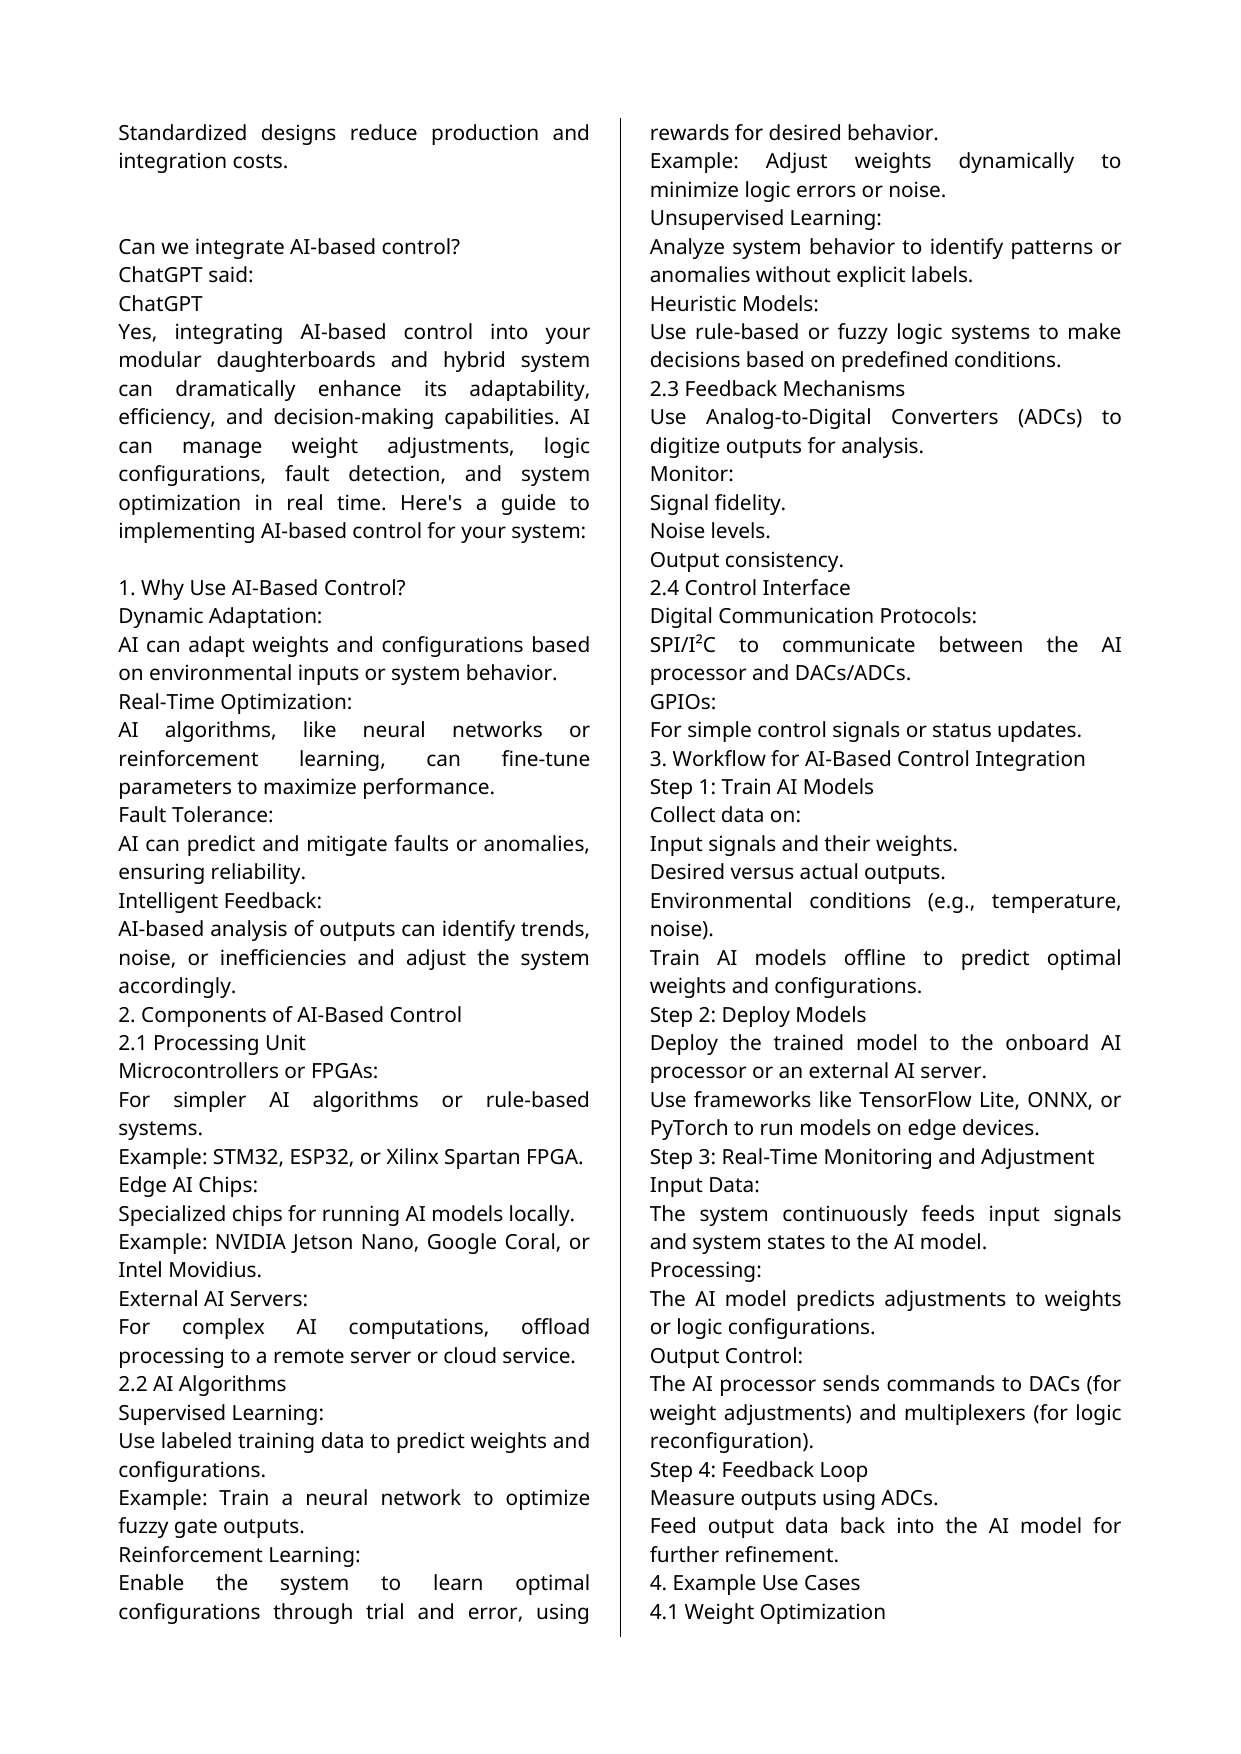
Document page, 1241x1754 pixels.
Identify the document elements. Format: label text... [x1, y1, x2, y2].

text 2.3 Feedback Mechanisms [649, 374, 1122, 402]
text AI-based analysis of outputs can identify trends, noise, or inefficiencies and adjust the system accordingly. [118, 914, 591, 1000]
text AI algorithms, like neural networks or reinforcement learning, can fine-tune parameters to maximize performance. [118, 715, 591, 801]
text The system continuously feeds input signals and system states to the AI model. [649, 1199, 1122, 1256]
text Example: NVIDIA Jetson Nano, Google Coral, or Intel Movidius. [118, 1227, 591, 1284]
text Intelligent Feedback: [118, 886, 591, 914]
text ChatGPT said: [118, 260, 591, 289]
text AI can adapt weights and configurations based on environmental inputs or system behavior. [118, 630, 591, 687]
text The AI model predicts adjustments to weights or logic configurations. [649, 1284, 1122, 1341]
text Train AI models offline to predict optimal weights and configurations. [649, 943, 1122, 1000]
text AI can predict and mitigate faults or anomalies, ensuring reliability. [118, 829, 591, 886]
text 4. Example Use Cases [649, 1568, 1122, 1597]
text Signal fidelity. [649, 488, 1122, 516]
text Reinforcement Learning: [118, 1540, 591, 1568]
text ChatGPT [118, 289, 591, 317]
text 1. Why Use AI-Based Control? [118, 573, 591, 602]
text GPIOs: [649, 687, 1122, 715]
text rewards for desired behavior. [649, 118, 1122, 147]
text For simpler AI algorithms or rule-based systems. [118, 1085, 591, 1142]
text Step 1: Train AI Models [649, 772, 1122, 801]
text Monitor: [649, 459, 1122, 488]
text Dynamic Adaptation: [118, 602, 591, 630]
text Use Analog-to-Digital Converters (ADCs) to digitize outputs for analysis. [649, 402, 1122, 459]
text 4.1 Weight Optimization [649, 1597, 1122, 1625]
text Measure outputs using ADCs. [649, 1483, 1122, 1512]
text Example: STM32, ESP32, or Xilinx Spartan FPGA. [118, 1142, 591, 1170]
text Heuristic Models: [649, 289, 1122, 317]
text Analyze system behavior to identify patterns or anomalies without explicit labels. [649, 232, 1122, 289]
text 2.2 AI Algorithms [118, 1369, 591, 1398]
text Step 3: Real-Time Monitoring and Adjustment [649, 1142, 1122, 1170]
text 2. Components of AI-Based Control [118, 1000, 591, 1028]
text 2.1 Processing Unit [118, 1028, 591, 1057]
text Supervised Learning: [118, 1398, 591, 1426]
text Yes, integrating AI-based control into your modular daughterboards and hybrid system can dramatically enhance its adaptability, efficiency, and decision-making capabilities. AI can manage weight adjustments, logic configurations, fault detection, and system optimization in real time. Here's a guide to implementing AI-based control for your system: [118, 317, 591, 545]
text Step 2: Deploy Models [649, 1000, 1122, 1028]
text Collect data on: [649, 801, 1122, 829]
text 2.4 Control Interface [649, 573, 1122, 602]
text Standardized designs reduce production and integration costs. [118, 118, 591, 175]
text Environmental conditions (e.g., temperature, noise). [649, 886, 1122, 943]
text Specialized chips for running AI models locally. [118, 1199, 591, 1227]
text Can we integrate AI-based control? [118, 232, 591, 260]
text Deploy the trained model to the onboard AI processor or an external AI server. [649, 1028, 1122, 1085]
text Input Data: [649, 1170, 1122, 1199]
text Example: Train a neural network to optimize fuzzy gate outputs. [118, 1483, 591, 1540]
text Enable the system to learn optimal configurations through trial and error, using [118, 1568, 591, 1625]
text 3. Workflow for AI-Based Control Integration [649, 744, 1122, 772]
text External AI Servers: [118, 1284, 591, 1312]
text Edge AI Chips: [118, 1170, 591, 1199]
text Example: Adjust weights dynamically to minimize logic errors or noise. [649, 147, 1122, 203]
text Use labeled training data to predict weights and configurations. [118, 1426, 591, 1483]
text Desired versus actual outputs. [649, 857, 1122, 886]
text Processing: [649, 1256, 1122, 1284]
text For complex AI computations, offload processing to a remote server or cloud service. [118, 1312, 591, 1369]
text Feed output data back into the AI model for further refinement. [649, 1512, 1122, 1568]
text Fault Tolerance: [118, 801, 591, 829]
text Use frameworks like TensorFlow Lite, ONNX, or PyTorch to run models on edge devices. [649, 1085, 1122, 1142]
text Real-Time Optimization: [118, 687, 591, 715]
text Microcontrollers or FPGAs: [118, 1057, 591, 1085]
text Unsupervised Learning: [649, 203, 1122, 232]
text For simple control signals or status updates. [649, 715, 1122, 744]
text Step 4: Feedback Loop [649, 1455, 1122, 1483]
text Output Control: [649, 1341, 1122, 1369]
text Output consistency. [649, 545, 1122, 573]
text The AI processor sends commands to DACs (for weight adjustments) and multiplexers (for logic reconfiguration). [649, 1369, 1122, 1455]
text Digital Communication Protocols: [649, 602, 1122, 630]
text SPI/I²C to communicate between the AI processor and DACs/ADCs. [649, 630, 1122, 687]
text Input signals and their weights. [649, 829, 1122, 857]
text Use rule-based or fuzzy logic systems to make decisions based on predefined conditions. [649, 317, 1122, 374]
text Noise levels. [649, 516, 1122, 545]
